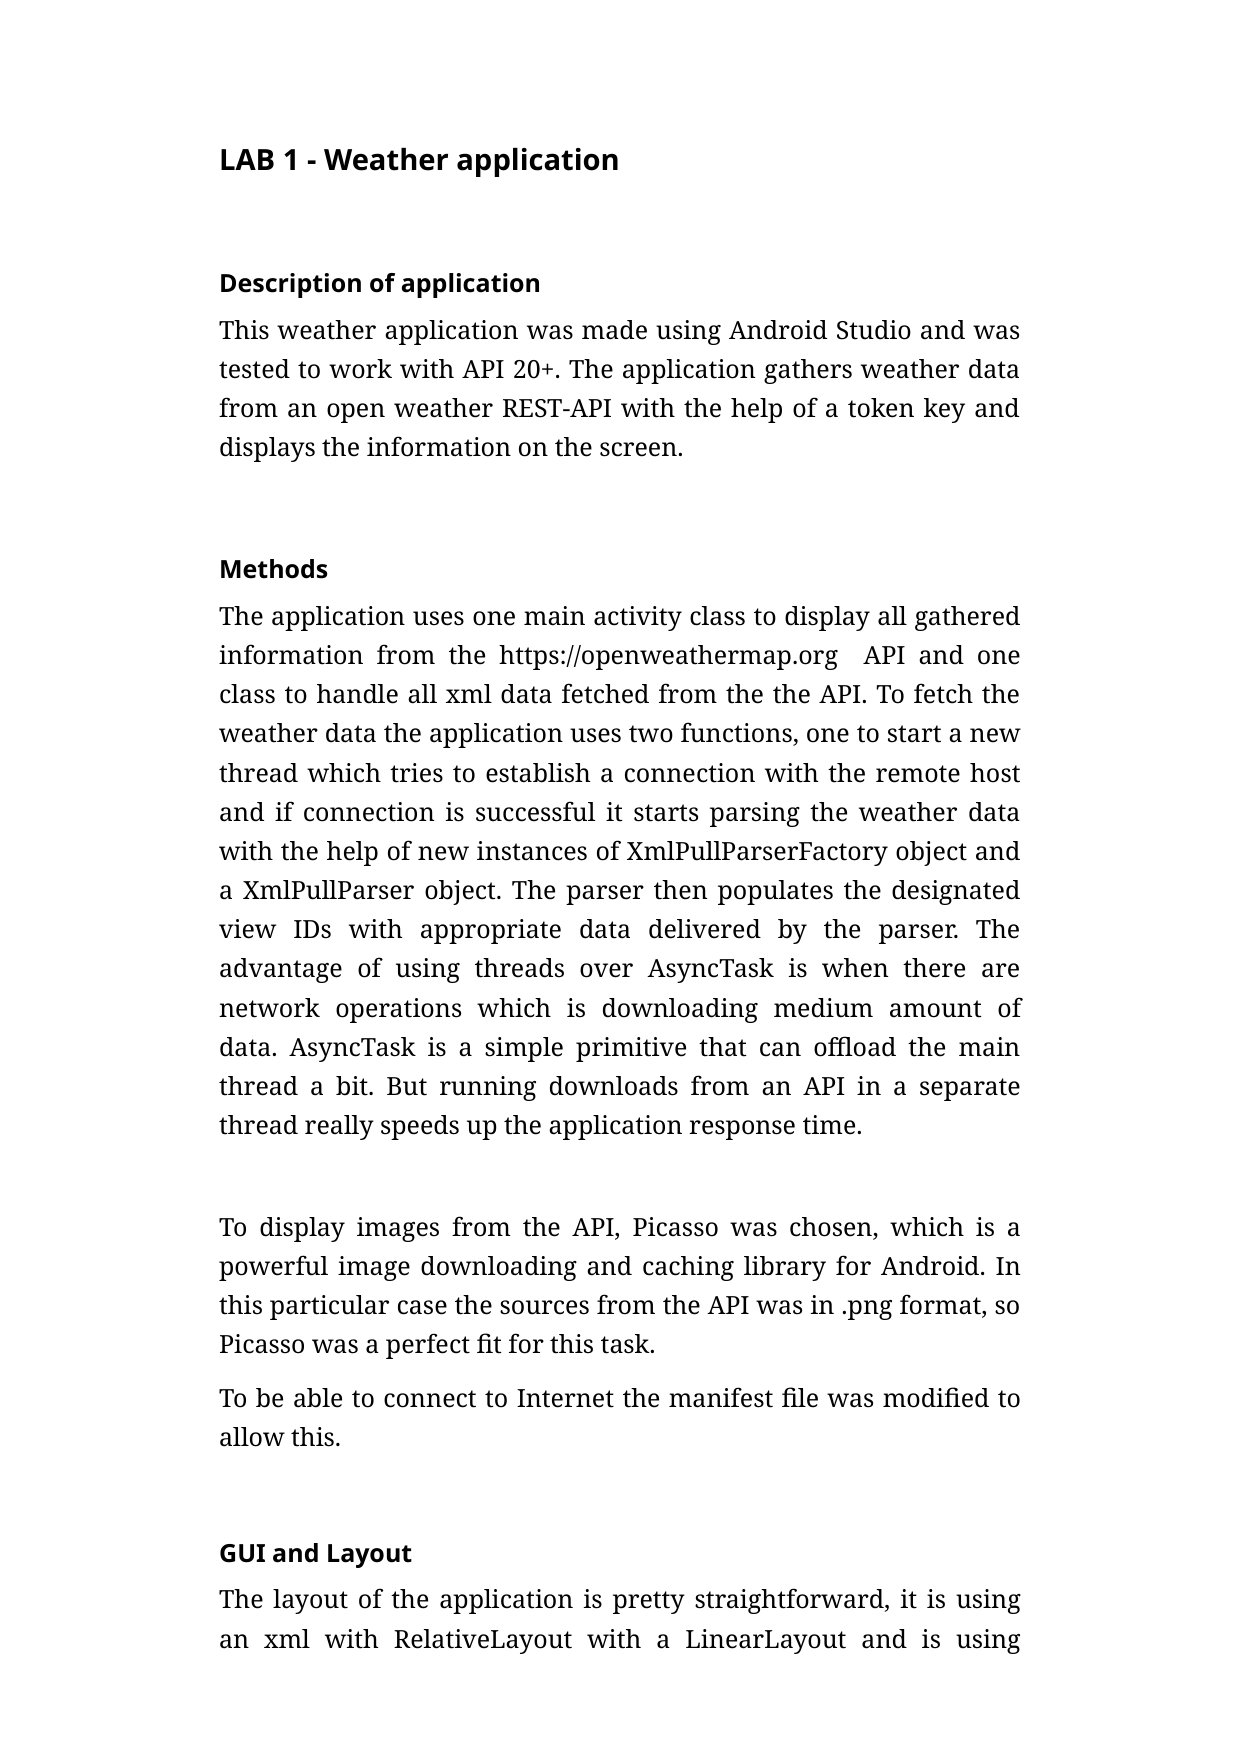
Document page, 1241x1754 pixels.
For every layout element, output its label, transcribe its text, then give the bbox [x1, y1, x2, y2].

text The application uses one main activity class to display all gathered information from the https://openweathermap.org API and one class to handle all xml data fetched from the the API. To fetch the weather data the application uses two functions, one to start a new thread which tries to establish a connection with the remote host and if connection is successful it starts parsing the weather data with the help of new instances of XmlPullParserFactory object and a XmlPullParser object. The parser then populates the designated view IDs with appropriate data delivered by the parser. The advantage of using threads over AsyncTask is when there are network operations which is downloading medium amount of data. AsyncTask is a simple primitive that can offload the main thread a bit. But running downloads from an API in a separate thread really speeds up the application response time. [219, 599, 1022, 1142]
text To be able to connect to Internet the manifest file was modified to allow this. [219, 1380, 1022, 1454]
text The layout of the application is pretty straightforward, it is using an xml with RelativeLayout with a LinearLayout and is using [219, 1582, 1022, 1655]
text To display images from the API, Picasso was chosen, which is a powerful image downloading and caching library for Android. In this particular case the sources from the API was in .png format, so Picasso was a perfect fit for this task. [219, 1209, 1022, 1361]
subtitle Methods [219, 552, 1022, 586]
subtitle Description of application [219, 266, 1022, 300]
text This weather application was made using Android Studio and was tested to work with API 20+. The application gathers weather data from an open weather REST-API with the help of a token key and displays the information on the screen. [219, 312, 1022, 464]
subtitle GUI and Layout [219, 1536, 1022, 1569]
subtitle LAB 1 - Weather application [219, 139, 1022, 179]
